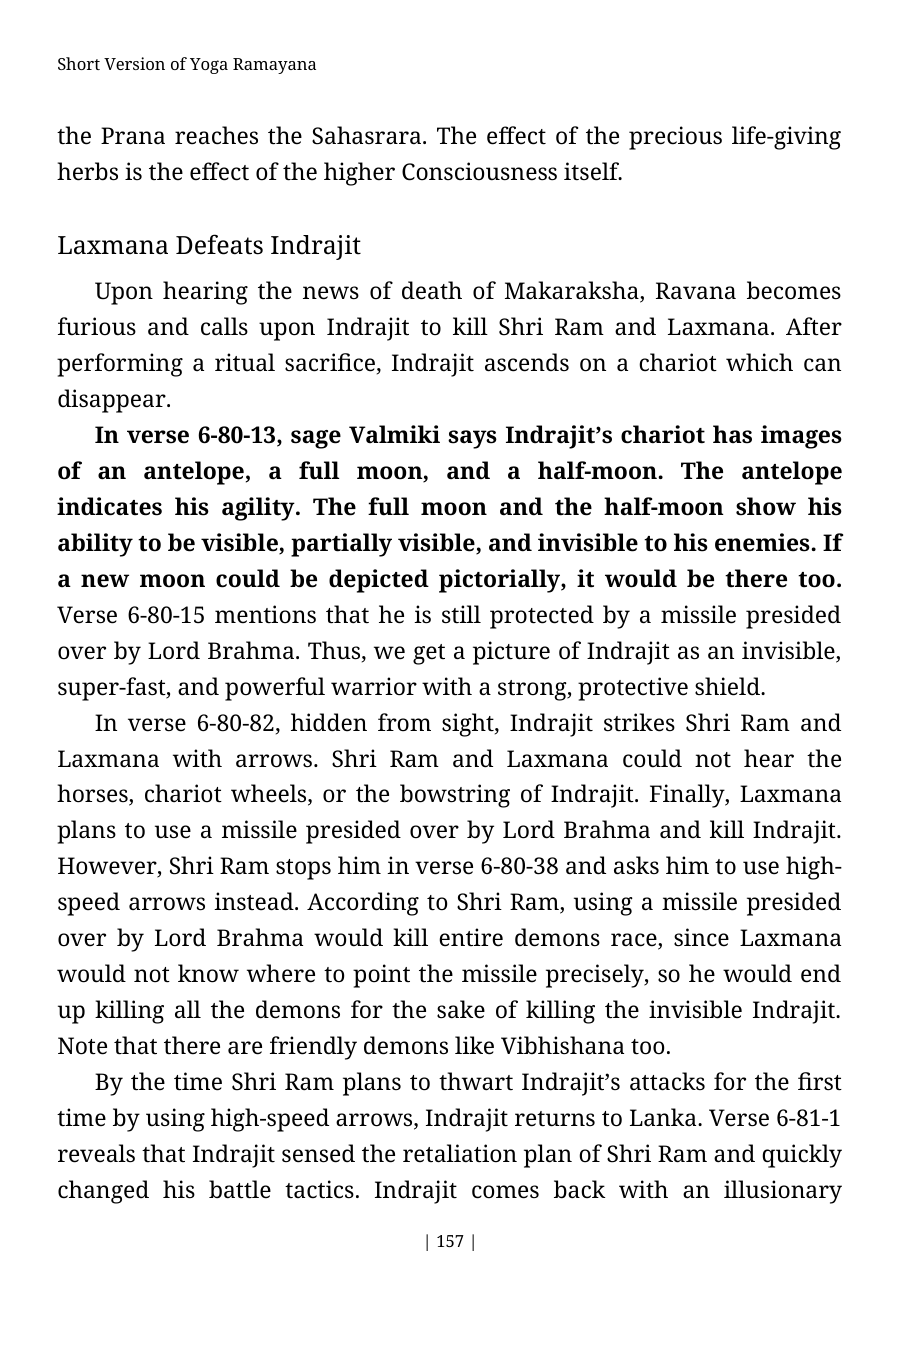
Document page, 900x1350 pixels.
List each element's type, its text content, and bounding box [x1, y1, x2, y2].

text Upon hearing the news of death of Makaraksha, Ravana becomes furious and calls upon Indrajit to kill Shri Ram and Laxmana. After performing a ritual sacrifice, Indrajit ascends on a chariot which can disappear. [57, 275, 843, 414]
text In verse 6-80-82, hidden from sight, Indrajit strikes Shri Ram and Laxmana with arrows. Shri Ram and Laxmana could not hear the horses, chariot wheels, or the bowstring of Indrajit. Finally, Laxmana plans to use a missile presided over by Lord Brahma and kill Indrajit. However, Shri Ram stops him in verse 6-80-38 and asks him to use high-speed arrows instead. According to Shri Ram, using a missile presided over by Lord Brahma would kill entire demons race, since Laxmana would not know where to point the missile precisely, so he would end up killing all the demons for the sake of killing the invisible Indrajit. Note that there are friendly demons like Vibhishana too. [57, 707, 843, 1061]
text In verse 6-80-13, sage Valmiki says Indrajit’s chariot has images of an antelope, a full moon, and a half-moon. The antelope indicates his agility. The full moon and the half-moon show his ability to be visible, partially visible, and invisible to his enemies. If a new moon could be depicted pictorially, it would be there too. Verse 6-80-15 mentions that he is still protected by a missile presided over by Lord Brahma. Thus, we get a picture of Indrajit as an invisible, super-fast, and powerful warrior with a strong, protective shield. [57, 419, 843, 702]
subtitle Laxmana Defeats Indrajit [57, 228, 843, 262]
text By the time Shri Ram plans to thwart Indrajit’s attacks for the first time by using high-speed arrows, Indrajit returns to Lanka. Verse 6-81-1 reveals that Indrajit sensed the retaliation plan of Shri Ram and quickly changed his battle tactics. Indrajit comes back with an illusionary [57, 1066, 843, 1205]
text the Prana reaches the Sahasrara. The effect of the precious life-giving herbs is the effect of the higher Consciousness itself. [57, 120, 843, 187]
